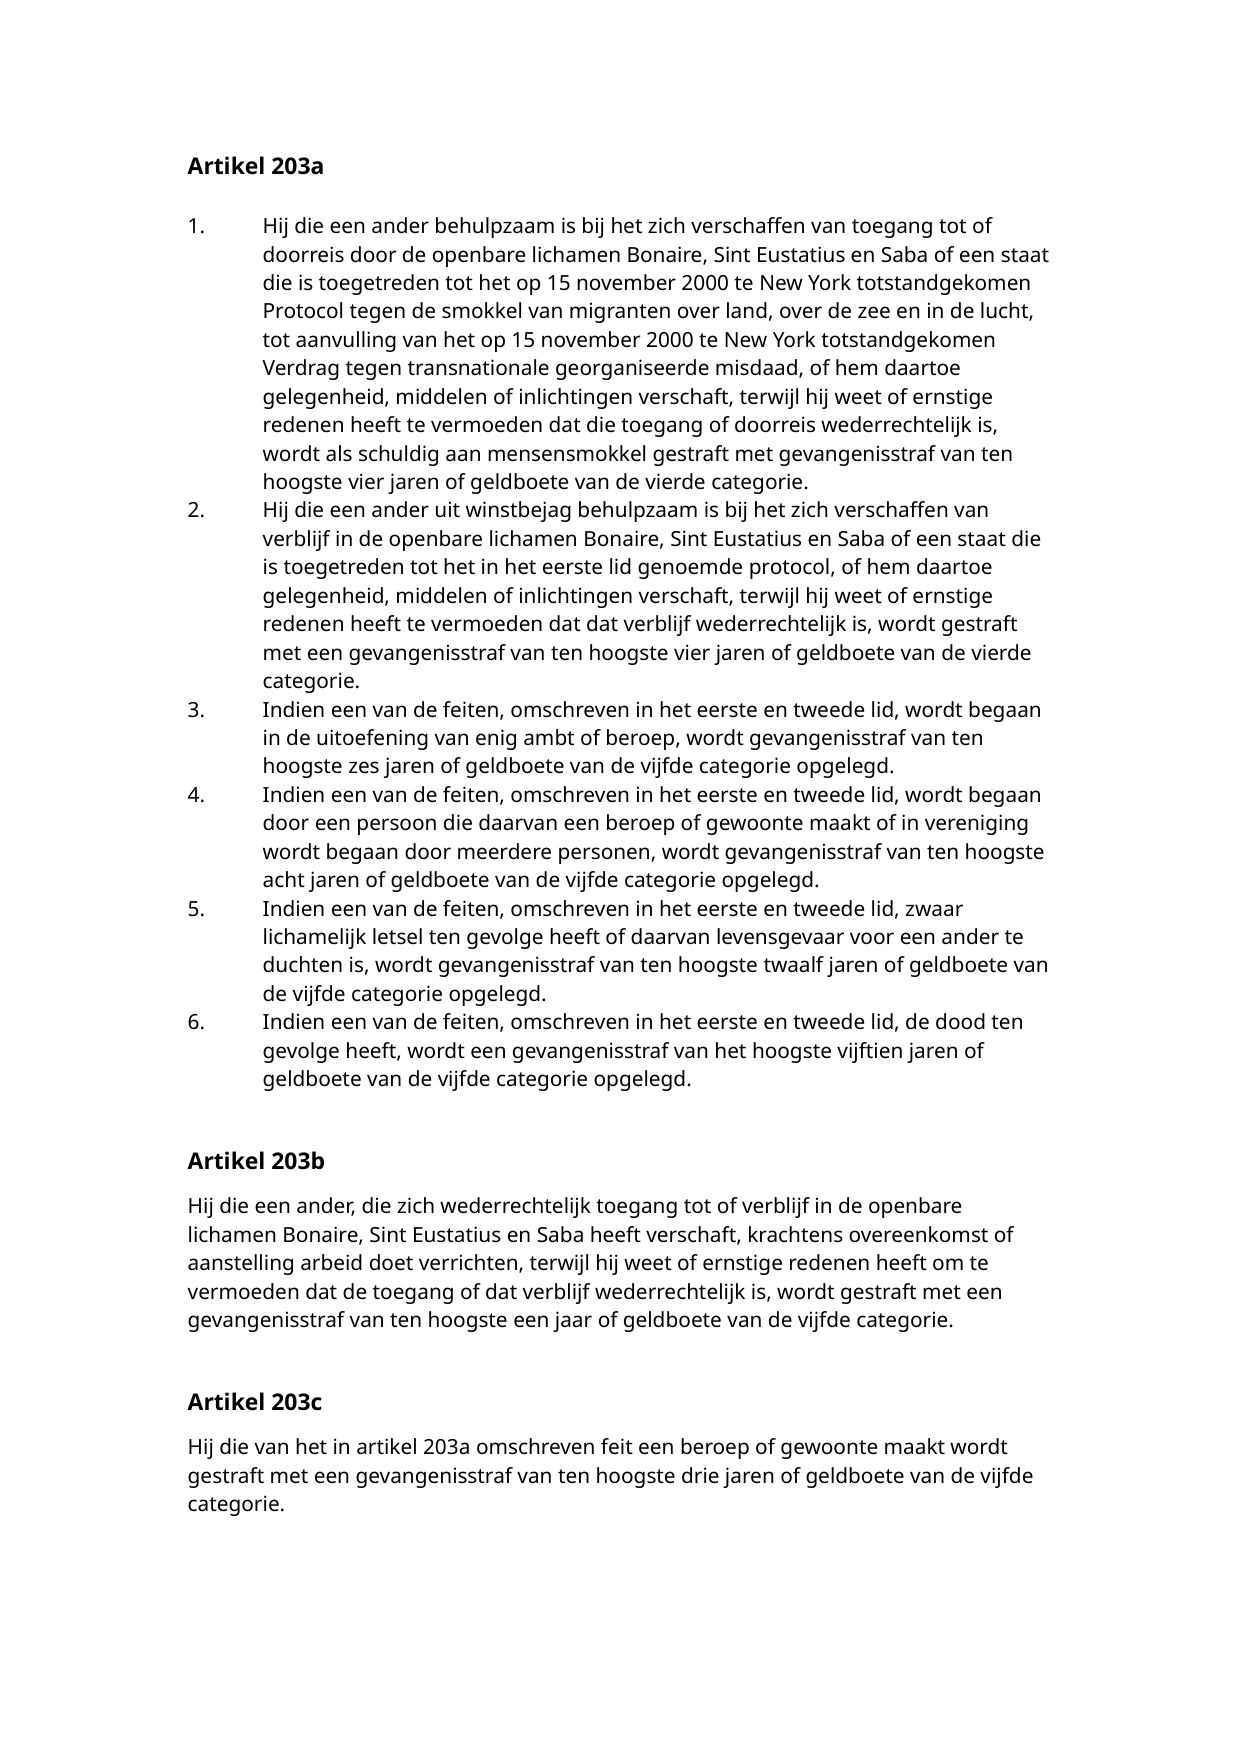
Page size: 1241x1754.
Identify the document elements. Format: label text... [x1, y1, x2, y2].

list Hij die een ander behulpzaam is bij het zich verschaffen van toegang tot of doorreis door de openbare lichamen Bonaire, Sint Eustatius en Saba of een staat die is toegetreden tot het op 15 november 2000 te New York totstandgekomen Protocol tegen de smokkel van migranten over land, over de zee en in de lucht, tot aanvulling van het op 15 november 2000 te New York totstandgekomen Verdrag tegen transnationale georganiseerde misdaad, of hem daartoe gelegenheid, middelen of inlichtingen verschaft, terwijl hij weet of ernstige redenen heeft te vermoeden dat die toegang of doorreis wederrechtelijk is, wordt als schuldig aan mensensmokkel gestraft met gevangenisstraf van ten hoogste vier jaren of geldboete van de vierde categorie. [187, 211, 1053, 496]
subtitle Artikel 203b [187, 1145, 1053, 1177]
list Indien een van de feiten, omschreven in het eerste en tweede lid, wordt begaan in de uitoefening van enig ambt of beroep, wordt gevangenisstraf van ten hoogste zes jaren of geldboete van de vijfde categorie opgelegd. [187, 695, 1053, 780]
subtitle Artikel 203a [187, 150, 1053, 181]
list Indien een van de feiten, omschreven in het eerste en tweede lid, wordt begaan door een persoon die daarvan een beroep of gewoonte maakt of in vereniging wordt begaan door meerdere personen, wordt gevangenisstraf van ten hoogste acht jaren of geldboete van de vijfde categorie opgelegd. [187, 780, 1053, 894]
list Hij die een ander uit winstbejag behulpzaam is bij het zich verschaffen van verblijf in de openbare lichamen Bonaire, Sint Eustatius en Saba of een staat die is toegetreden tot het in het eerste lid genoemde protocol, of hem daartoe gelegenheid, middelen of inlichtingen verschaft, terwijl hij weet of ernstige redenen heeft te vermoeden dat dat verblijf wederrechtelijk is, wordt gestraft met een gevangenisstraf van ten hoogste vier jaren of geldboete van de vierde categorie. [187, 496, 1053, 695]
text Hij die een ander, die zich wederrechtelijk toegang tot of verblijf in de openbare lichamen Bonaire, Sint Eustatius en Saba heeft verschaft, krachtens overeenkomst of aanstelling arbeid doet verrichten, terwijl hij weet of ernstige redenen heeft om te vermoeden dat de toegang of dat verblijf wederrechtelijk is, wordt gestraft met een gevangenisstraf van ten hoogste een jaar of geldboete van de vijfde categorie. [187, 1192, 1053, 1334]
list Indien een van de feiten, omschreven in het eerste en tweede lid, zwaar lichamelijk letsel ten gevolge heeft of daarvan levensgevaar voor een ander te duchten is, wordt gevangenisstraf van ten hoogste twaalf jaren of geldboete van de vijfde categorie opgelegd. [187, 894, 1053, 1007]
subtitle Artikel 203c [187, 1386, 1053, 1417]
text Hij die van het in artikel 203a omschreven feit een beroep of gewoonte maakt wordt gestraft met een gevangenisstraf van ten hoogste drie jaren of geldboete van de vijfde categorie. [187, 1432, 1053, 1518]
list Indien een van de feiten, omschreven in het eerste en tweede lid, de dood ten gevolge heeft, wordt een gevangenisstraf van het hoogste vijftien jaren of geldboete van de vijfde categorie opgelegd. [187, 1007, 1053, 1093]
